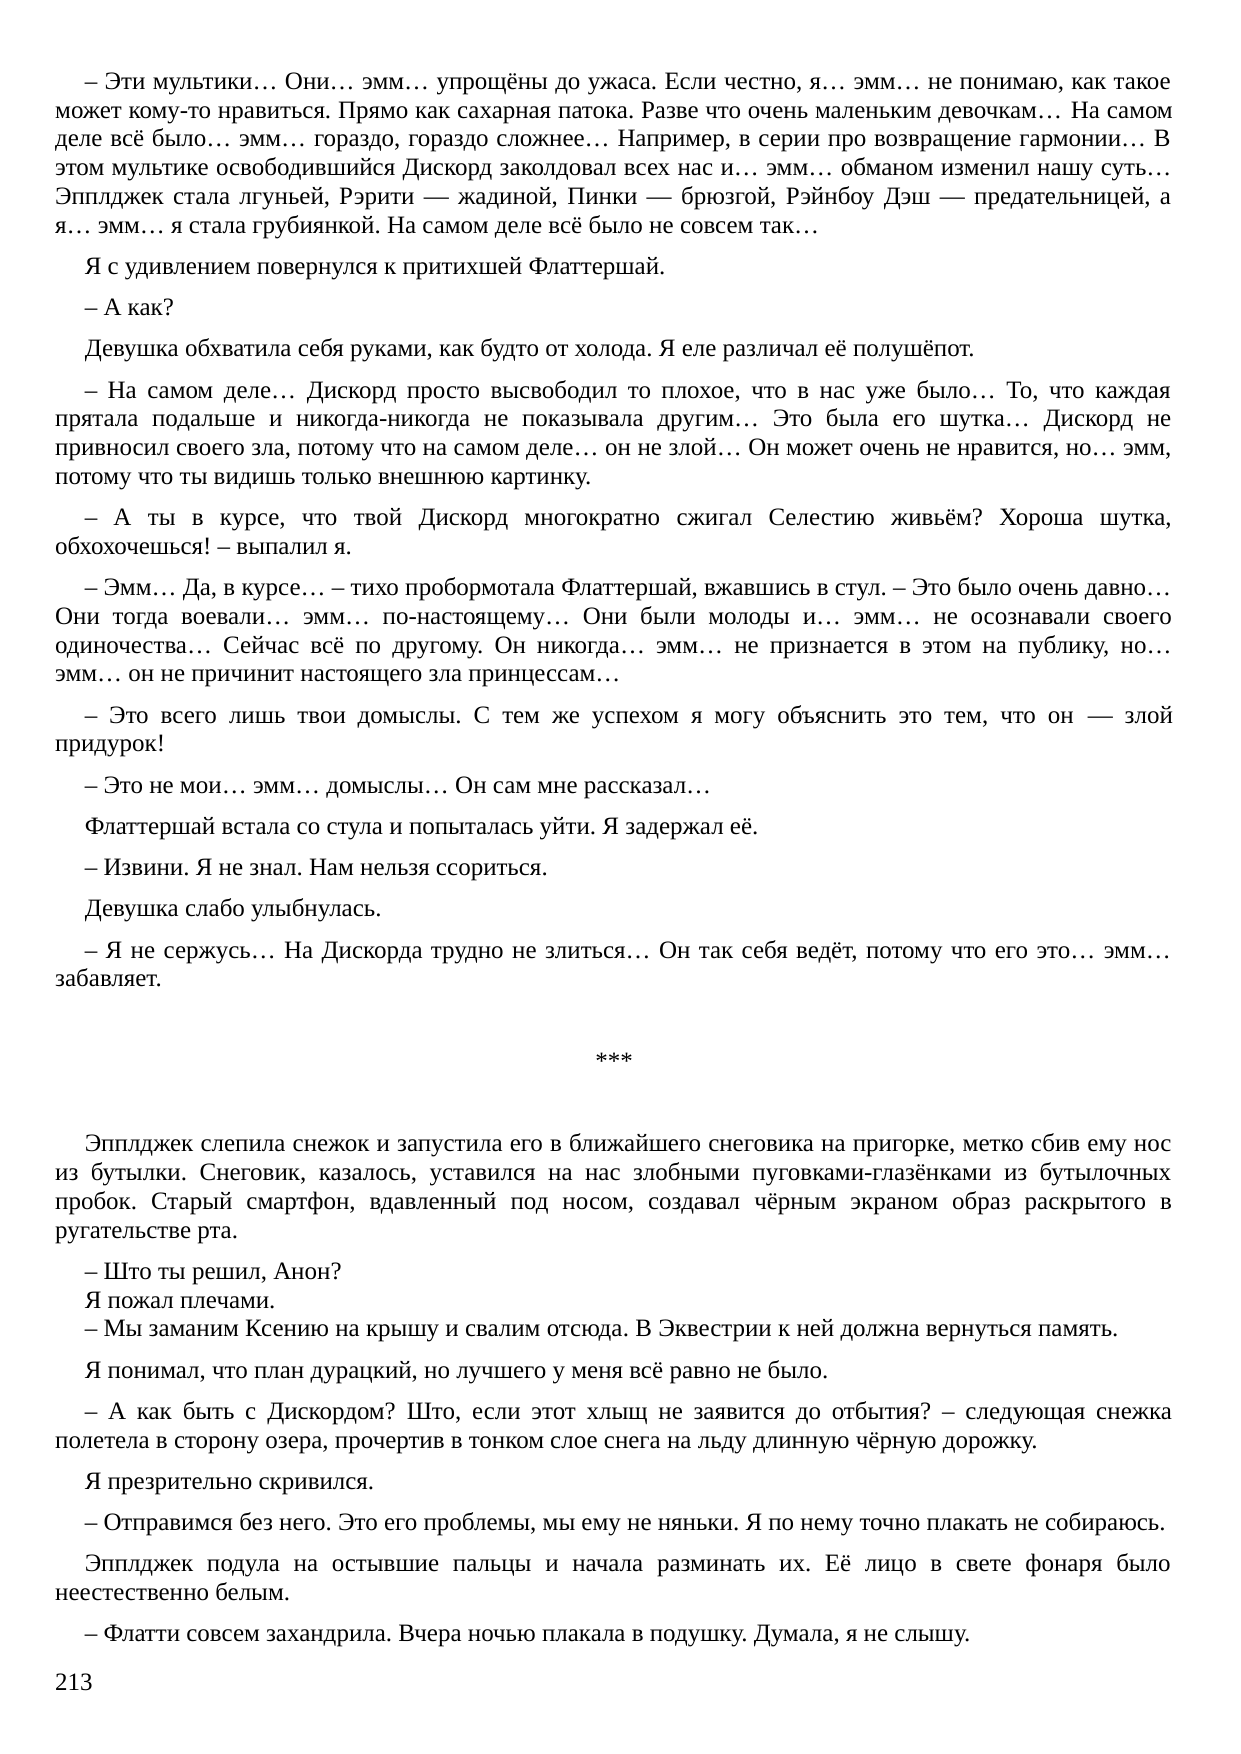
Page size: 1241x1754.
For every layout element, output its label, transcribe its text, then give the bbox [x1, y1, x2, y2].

text Я понимал, что план дурацкий, но лучшего у меня всё равно не было. [55, 1355, 1173, 1383]
text Я пожал плечами. [55, 1285, 1173, 1313]
text Я презрительно скривился. [55, 1466, 1173, 1495]
text *** [55, 1046, 1173, 1075]
text Девушка обхватила себя руками, как будто от холода. Я еле различал её полушёпот. [55, 333, 1173, 362]
text – Што ты решил, Анон? [55, 1256, 1173, 1285]
text – Я не сержусь… На Дискорда трудно не злиться… Он так себя ведёт, потому что его это… эмм… забавляет. [55, 935, 1173, 992]
text – Флатти совсем захандрила. Вчера ночью плакала в подушку. Думала, я не слышу. [55, 1618, 1173, 1647]
text – А как быть с Дискордом? Што, если этот хлыщ не заявится до отбытия? – следующая снежка полетела в сторону озера, прочертив в тонком слое снега на льду длинную чёрную дорожку. [55, 1396, 1173, 1453]
text – На самом деле… Дискорд просто высвободил то плохое, что в нас уже было… То, что каждая прятала подальше и никогда-никогда не показывала другим… Это была его шутка… Дискорд не привносил своего зла, потому что на самом деле… он не злой… Он может очень не нравится, но… эмм, потому что ты видишь только внешнюю картинку. [55, 375, 1173, 490]
text – А как? [55, 292, 1173, 321]
text Эпплджек слепила снежок и запустила его в ближайшего снеговика на пригорке, метко сбив ему нос из бутылки. Снеговик, казалось, уставился на нас злобными пуговками-глазёнками из бутылочных пробок. Старый смартфон, вдавленный под носом, создавал чёрным экраном образ раскрытого в ругательстве рта. [55, 1128, 1173, 1243]
text Флаттершай встала со стула и попыталась уйти. Я задержал её. [55, 811, 1173, 840]
text – Отправимся без него. Это его проблемы, мы ему не няньки. Я по нему точно плакать не собираюсь. [55, 1507, 1173, 1536]
text – Эмм… Да, в курсе… – тихо пробормотала Флаттершай, вжавшись в стул. – Это было очень давно… Они тогда воевали… эмм… по-настоящему… Они были молоды и… эмм… не осознавали своего одиночества… Сейчас всё по другому. Он никогда… эмм… не признается в этом на публику, но… эмм… он не причинит настоящего зла принцессам… [55, 572, 1173, 687]
text Я с удивлением повернулся к притихшей Флаттершай. [55, 251, 1173, 280]
text Эпплджек подула на остывшие пальцы и начала разминать их. Её лицо в свете фонаря было неестественно белым. [55, 1548, 1173, 1606]
text – Это не мои… эмм… домыслы… Он сам мне рассказал… [55, 770, 1173, 798]
text Девушка слабо улыбнулась. [55, 893, 1173, 922]
text – Извини. Я не знал. Нам нельзя ссориться. [55, 852, 1173, 881]
text – А ты в курсе, что твой Дискорд многократно сжигал Селестию живьём? Хороша шутка, обхохочешься! – выпалил я. [55, 502, 1173, 560]
text – Эти мультики… Они… эмм… упрощёны до ужаса. Если честно, я… эмм… не понимаю, как такое может кому-то нравиться. Прямо как сахарная патока. Разве что очень маленьким девочкам… На самом деле всё было… эмм… гораздо, гораздо сложнее… Например, в серии про возвращение гармонии… В этом мультике освободившийся Дискорд заколдовал всех нас и… эмм… обманом изменил нашу суть… Эпплджек стала лгуньей, Рэрити — жадиной, Пинки — брюзгой, Рэйнбоу Дэш — предательницей, а я… эмм… я стала грубиянкой. На самом деле всё было не совсем так… [55, 66, 1173, 238]
text – Это всего лишь твои домыслы. С тем же успехом я могу объяснить это тем, что он — злой придурок! [55, 700, 1173, 757]
text – Мы заманим Ксению на крышу и свалим отсюда. В Эквестрии к ней должна вернуться память. [55, 1313, 1173, 1342]
